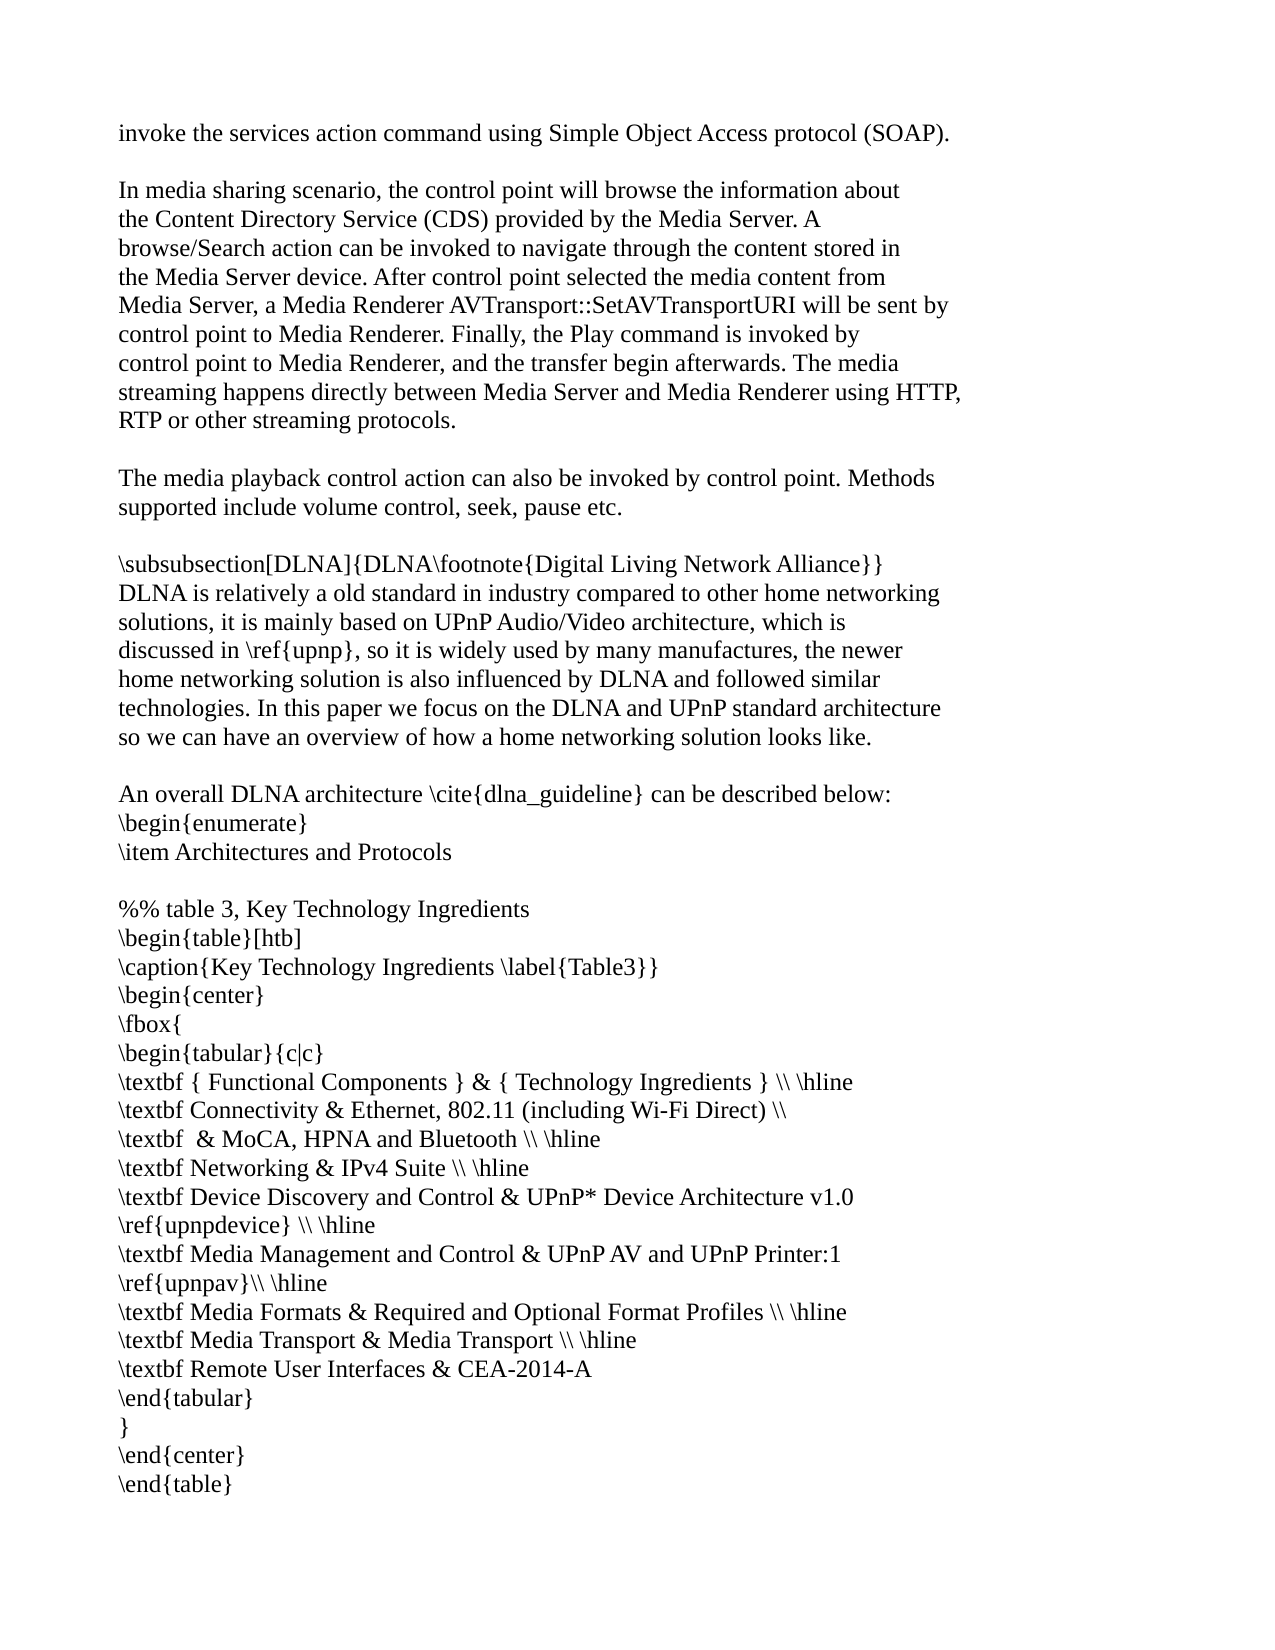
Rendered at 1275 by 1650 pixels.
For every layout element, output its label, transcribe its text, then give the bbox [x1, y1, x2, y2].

text \begin{enumerate} [118, 808, 1157, 837]
text DLNA is relatively a old standard in industry compared to other home networking [118, 578, 1157, 607]
text \fbox{ [118, 1009, 1157, 1038]
text \ref{upnpav}\\ \hline [118, 1268, 1157, 1297]
text \item Architectures and Protocols [118, 837, 1157, 866]
text \textbf Networking & IPv4 Suite \\ \hline [118, 1153, 1157, 1182]
text \end{center} [118, 1441, 1157, 1469]
text the Media Server device. After control point selected the media content from [118, 262, 1157, 291]
text Media Server, a Media Renderer AVTransport::SetAVTransportURI will be sent by [118, 291, 1157, 319]
text RTP or other streaming protocols. [118, 406, 1157, 434]
text \textbf { Functional Components } & { Technology Ingredients } \\ \hline [118, 1067, 1157, 1096]
text \end{table} [118, 1469, 1157, 1498]
text \begin{center} [118, 981, 1157, 1009]
text \textbf Media Management and Control & UPnP AV and UPnP Printer:1 [118, 1239, 1157, 1268]
text \textbf Device Discovery and Control & UPnP* Device Architecture v1.0 [118, 1182, 1157, 1211]
text discussed in \ref{upnp}, so it is widely used by many manufactures, the newer [118, 636, 1157, 664]
text browse/Search action can be invoked to navigate through the content stored in [118, 233, 1157, 262]
text technologies. In this paper we focus on the DLNA and UPnP standard architecture [118, 693, 1157, 722]
text control point to Media Renderer. Finally, the Play command is invoked by [118, 319, 1157, 348]
text \textbf & MoCA, HPNA and Bluetooth \\ \hline [118, 1124, 1157, 1153]
text \textbf Media Formats & Required and Optional Format Profiles \\ \hline [118, 1297, 1157, 1326]
text solutions, it is mainly based on UPnP Audio/Video architecture, which is [118, 607, 1157, 636]
text home networking solution is also influenced by DLNA and followed similar [118, 664, 1157, 693]
text \ref{upnpdevice} \\ \hline [118, 1211, 1157, 1239]
text \textbf Remote User Interfaces & CEA-2014-A [118, 1354, 1157, 1383]
text the Content Directory Service (CDS) provided by the Media Server. A [118, 204, 1157, 233]
text invoke the services action command using Simple Object Access protocol (SOAP). [118, 118, 1157, 147]
text \textbf Media Transport & Media Transport \\ \hline [118, 1326, 1157, 1354]
text streaming happens directly between Media Server and Media Renderer using HTTP, [118, 377, 1157, 406]
text } [118, 1412, 1157, 1441]
text control point to Media Renderer, and the transfer begin afterwards. The media [118, 348, 1157, 377]
text In media sharing scenario, the control point will browse the information about [118, 176, 1157, 204]
text supported include volume control, seek, pause etc. [118, 492, 1157, 521]
text \textbf Connectivity & Ethernet, 802.11 (including Wi-Fi Direct) \\ [118, 1096, 1157, 1124]
text \begin{table}[htb] [118, 923, 1157, 952]
text \begin{tabular}{c|c} [118, 1038, 1157, 1067]
text The media playback control action can also be invoked by control point. Methods [118, 463, 1157, 492]
text \subsubsection[DLNA]{DLNA\footnote{Digital Living Network Alliance}} [118, 549, 1157, 578]
text \end{tabular} [118, 1383, 1157, 1412]
text An overall DLNA architecture \cite{dlna_guideline} can be described below: [118, 779, 1157, 808]
text so we can have an overview of how a home networking solution looks like. [118, 722, 1157, 751]
text \caption{Key Technology Ingredients \label{Table3}} [118, 952, 1157, 981]
text %% table 3, Key Technology Ingredients [118, 894, 1157, 923]
